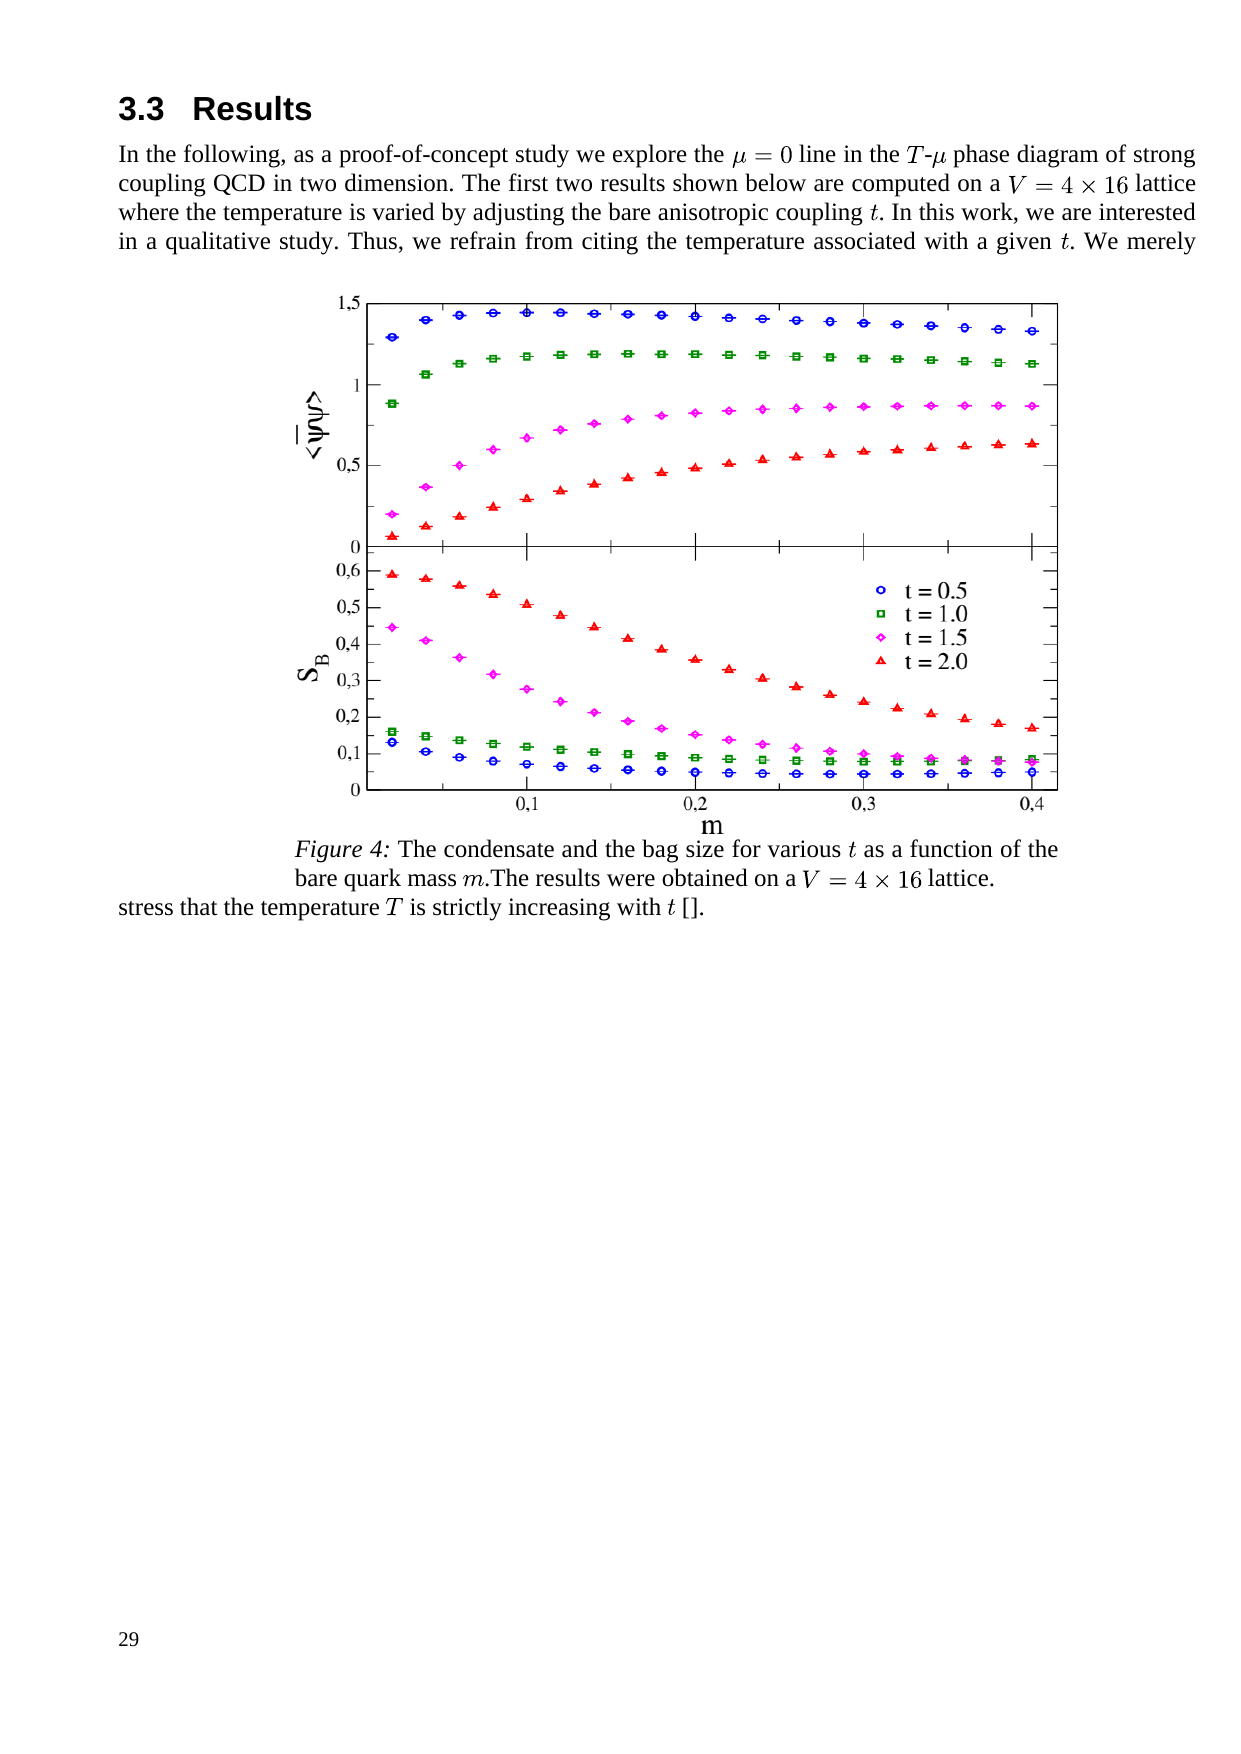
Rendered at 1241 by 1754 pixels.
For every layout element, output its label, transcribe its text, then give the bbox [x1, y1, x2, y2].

text Figure 4: The condensate and the bag size for various as a function of the bare quark mass .The results were obtained on a lattice. [294, 835, 1058, 892]
text In the following, as a proof-of-concept study we explore the line in the - phase diagram of strong coupling QCD in two dimension. The first two results shown below are computed on a lattice where the temperature is varied by adjusting the bare anisotropic coupling . In this work, we are interested in a qualitative study. Thus, we refrain from citing the temperature associated with a given . We merely stress that the temperature is strictly increasing with []. [118, 139, 1196, 920]
picture [294, 293, 1059, 835]
subtitle Results [118, 89, 1196, 127]
